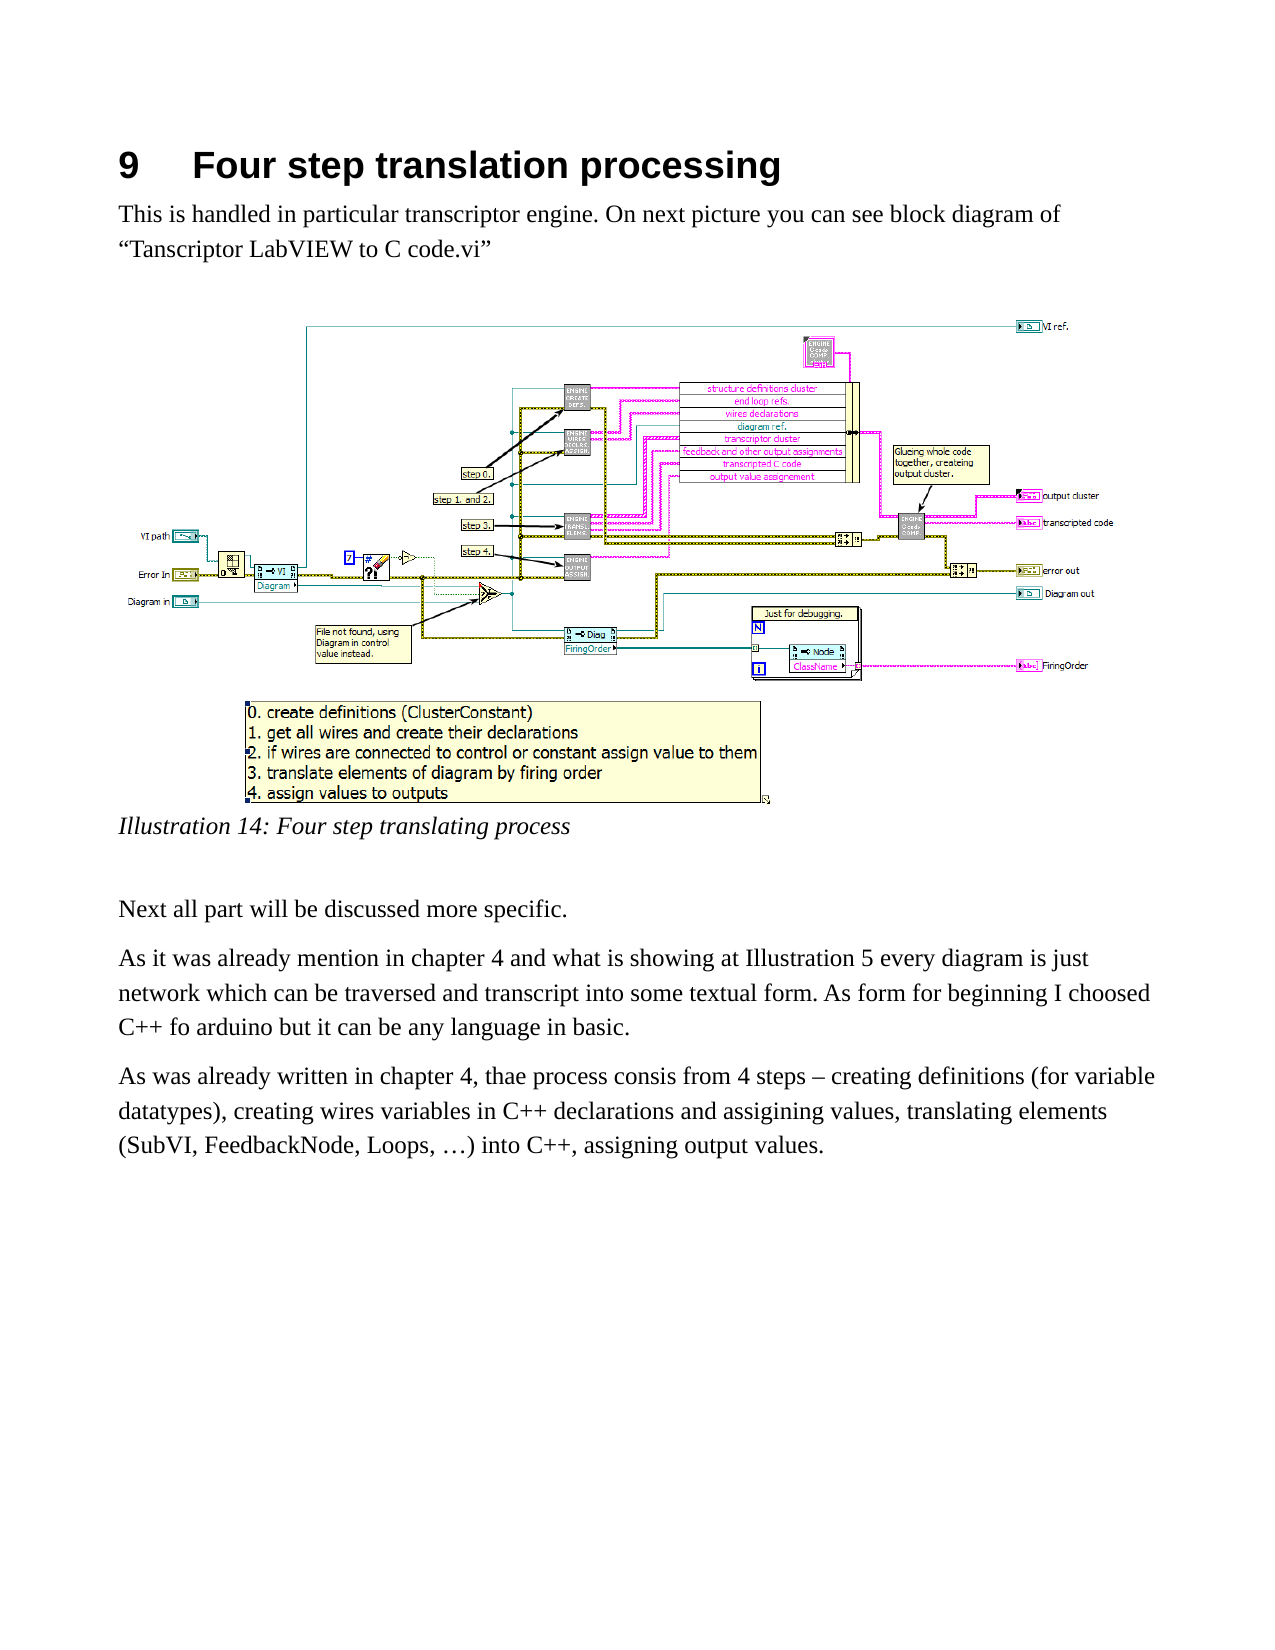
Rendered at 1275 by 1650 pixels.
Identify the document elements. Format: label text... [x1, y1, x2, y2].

subtitle Four step translation processing [118, 143, 1157, 187]
text As was already written in chapter 4, thae process consis from 4 steps – creating definitions (for variable datatypes), creating wires variables in C++ declarations and assigining values, translating elements (SubVI, FeedbackNode, Loops, …) into C++, assigning output values. [118, 1061, 1157, 1159]
picture [118, 295, 1157, 811]
text Next all part will be discussed more specific. [118, 894, 1157, 923]
text This is handled in particular transcriptor engine. On next picture you can see block diagram of “Tanscriptor LabVIEW to C code.vi” [118, 199, 1157, 262]
text Illustration 14: Four step translating process [118, 811, 1157, 839]
text As it was already mention in chapter 4 and what is showing at Illustration 5 every diagram is just network which can be traversed and transcript into some textual form. As form for beginning I choosed C++ fo arduino but it can be any language in basic. [118, 943, 1157, 1041]
